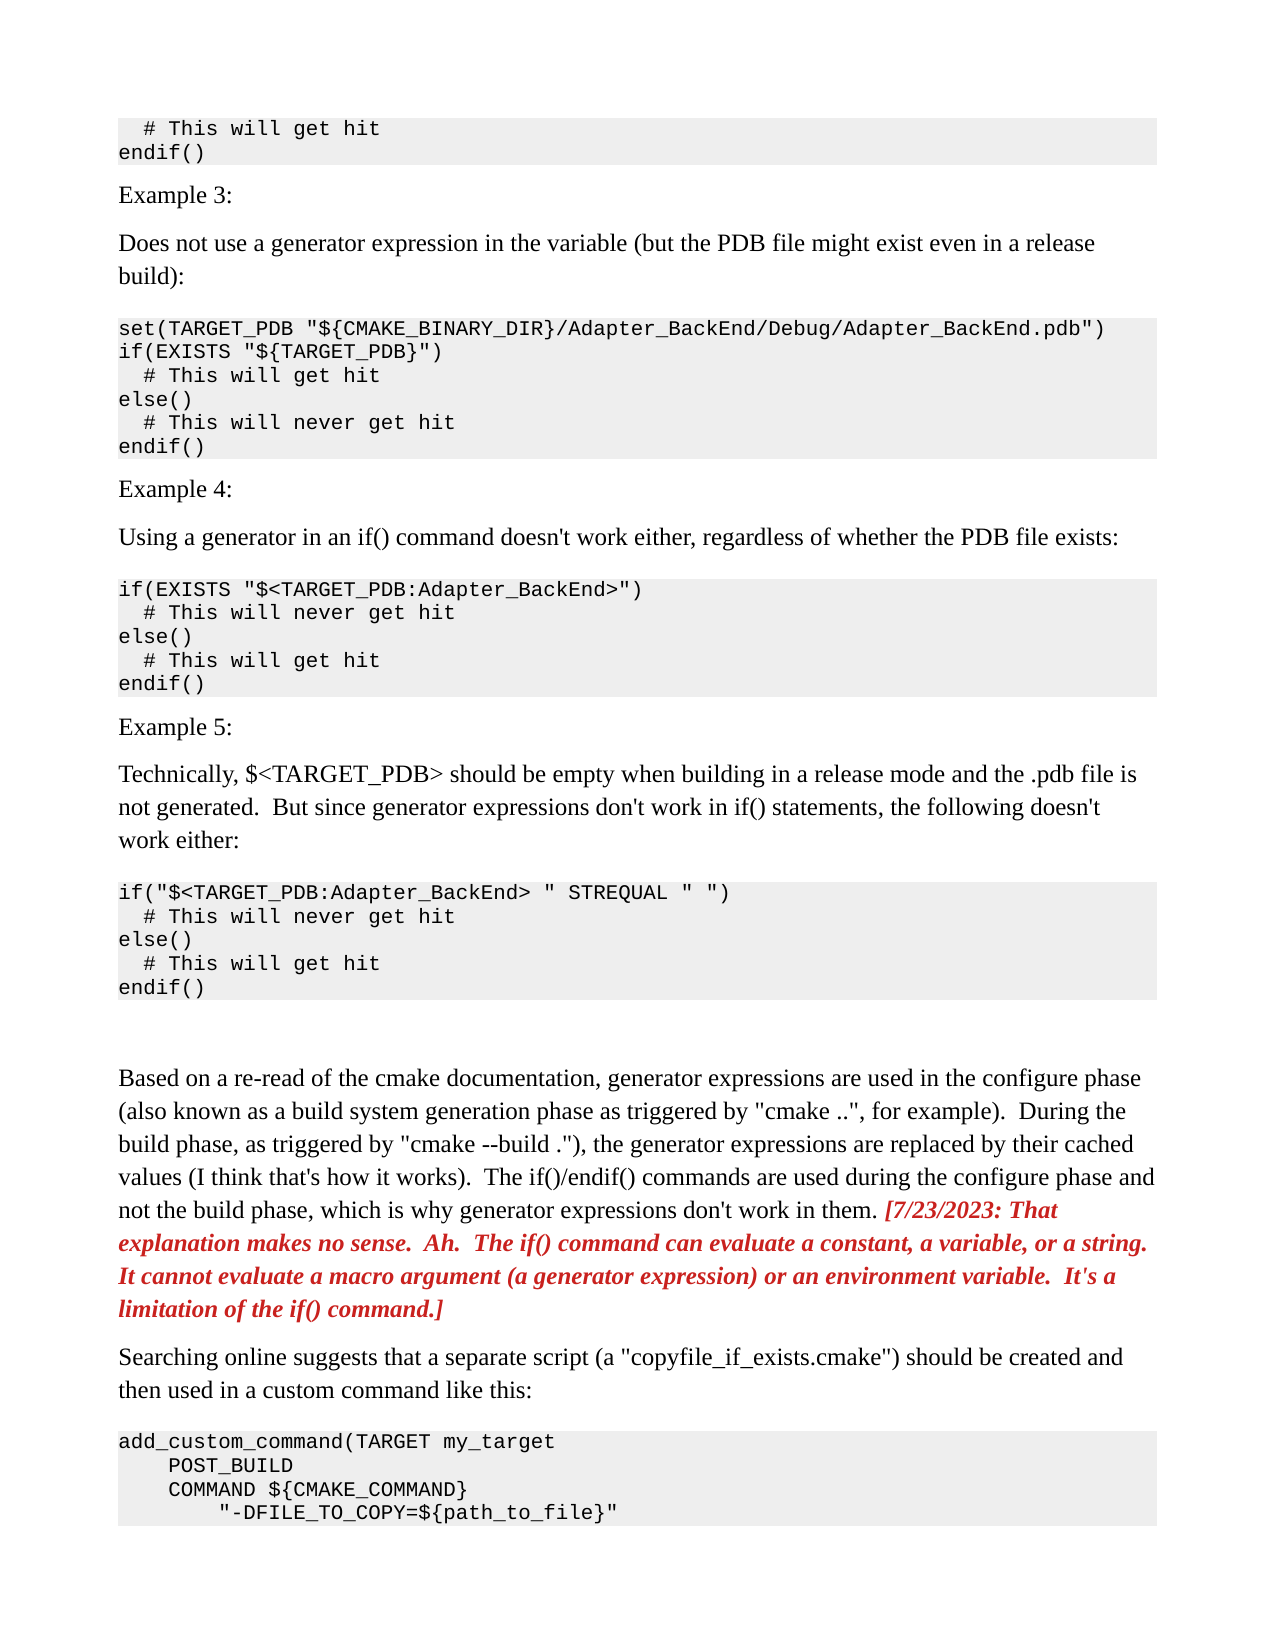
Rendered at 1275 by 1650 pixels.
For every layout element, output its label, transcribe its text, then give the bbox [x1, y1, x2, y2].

text # This will never get hit [118, 412, 1157, 436]
text add_custom_command(TARGET my_target [118, 1431, 1157, 1455]
text # This will get hit [118, 118, 1157, 142]
text Does not use a generator expression in the variable (but the PDB file might exist even in a release build): [118, 228, 1157, 290]
text Example 5: [118, 712, 1157, 741]
text # This will never get hit [118, 906, 1157, 929]
text # This will get hit [118, 649, 1157, 673]
text endif() [118, 977, 1157, 1000]
text else() [118, 929, 1157, 953]
text Example 3: [118, 180, 1157, 209]
text # This will never get hit [118, 602, 1157, 626]
text if("$<TARGET_PDB:Adapter_BackEnd> " STREQUAL " ") [118, 882, 1157, 906]
text # This will get hit [118, 365, 1157, 388]
text COMMAND ${CMAKE_COMMAND} [118, 1478, 1157, 1502]
text Technically, $<TARGET_PDB> should be empty when building in a release mode and the .pdb file is not generated. But since generator expressions don't work in if() statements, the following doesn't work either: [118, 759, 1157, 854]
text endif() [118, 673, 1157, 697]
text else() [118, 388, 1157, 412]
text # This will get hit [118, 953, 1157, 977]
text "-DFILE_TO_COPY=${path_to_file}" [118, 1502, 1157, 1526]
text Based on a re-read of the cmake documentation, generator expressions are used in the configure phase (also known as a build system generation phase as triggered by "cmake ..", for example). During the build phase, as triggered by "cmake --build ."), the generator expressions are replaced by their cached values (I think that's how it works). The if()/endif() commands are used during the configure phase and not the build phase, which is why generator expressions don't work in them. [7/23/2023: That explanation makes no sense. Ah. The if() command can evaluate a constant, a variable, or a string. It cannot evaluate a macro argument (a generator expression) or an environment variable. It's a limitation of the if() command.] [118, 1063, 1157, 1323]
text if(EXISTS "${TARGET_PDB}") [118, 341, 1157, 365]
text POST_BUILD [118, 1455, 1157, 1478]
text Searching online suggests that a separate script (a "copyfile_if_exists.cmake") should be created and then used in a custom command like this: [118, 1342, 1157, 1403]
text else() [118, 626, 1157, 649]
text Using a generator in an if() command doesn't work either, regardless of whether the PDB file exists: [118, 522, 1157, 551]
text Example 4: [118, 474, 1157, 503]
text endif() [118, 142, 1157, 165]
text set(TARGET_PDB "${CMAKE_BINARY_DIR}/Adapter_BackEnd/Debug/Adapter_BackEnd.pdb") [118, 318, 1157, 341]
text if(EXISTS "$<TARGET_PDB:Adapter_BackEnd>") [118, 579, 1157, 602]
text endif() [118, 436, 1157, 459]
